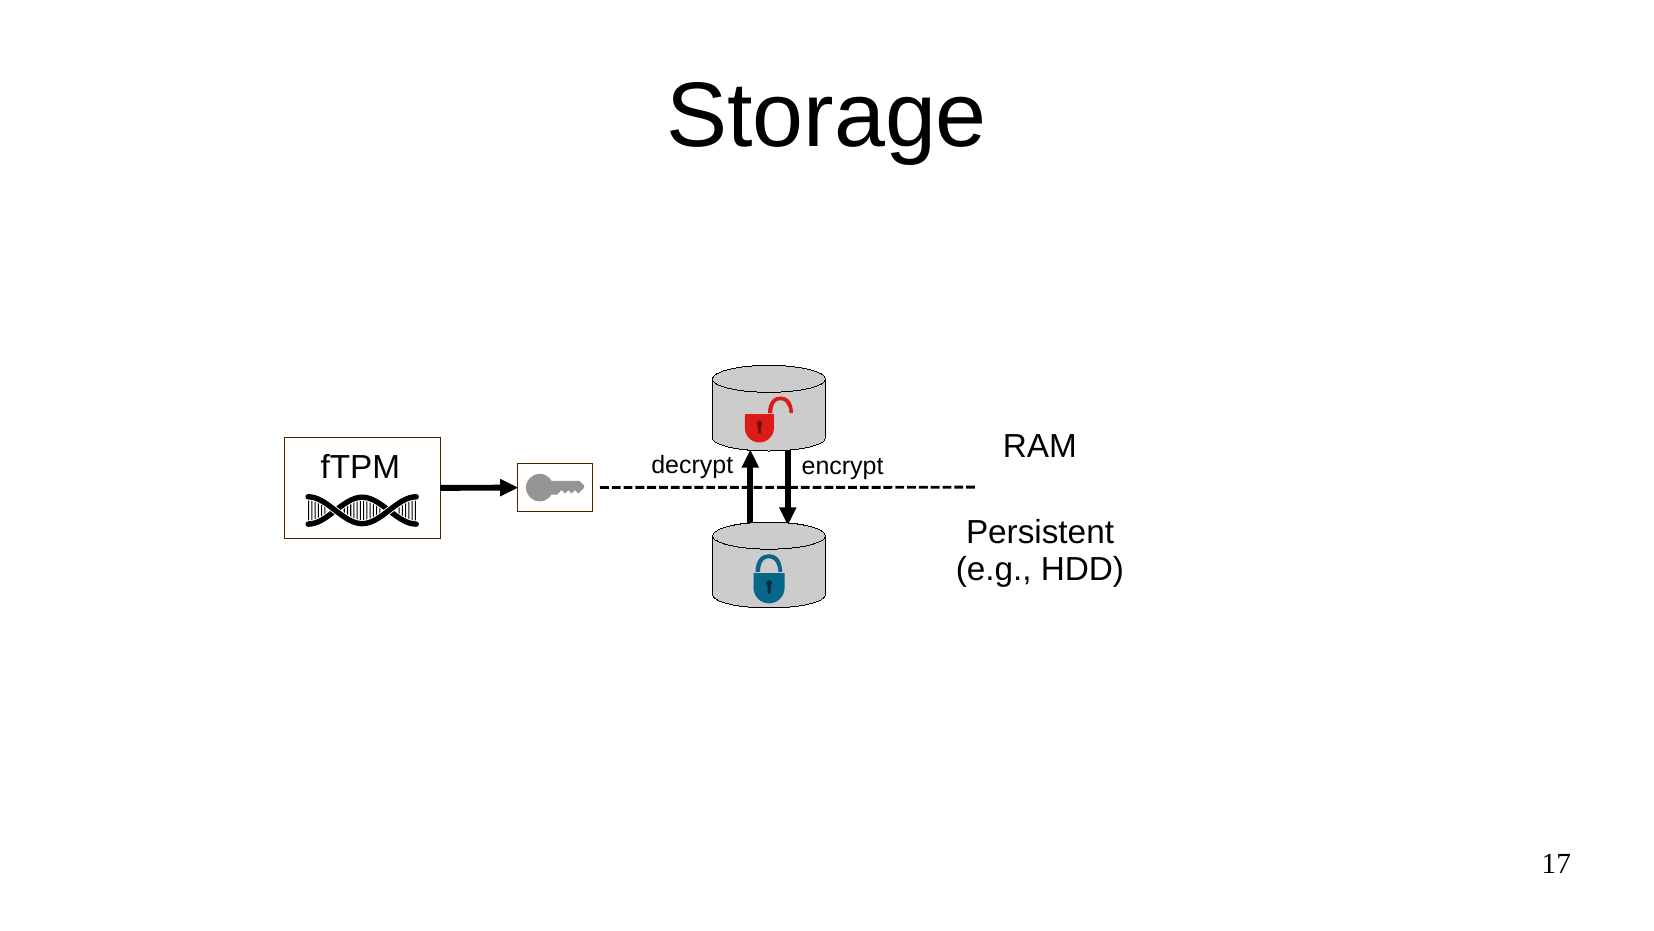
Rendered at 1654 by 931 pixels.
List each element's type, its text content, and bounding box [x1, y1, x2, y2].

text_box decrypt [636, 443, 749, 487]
title Storage [82, 37, 1571, 193]
text_box [712, 522, 826, 608]
picture [753, 554, 763, 572]
picture [753, 593, 764, 604]
picture [303, 491, 421, 530]
picture [775, 554, 785, 572]
picture [525, 473, 585, 502]
text_box [712, 365, 826, 452]
text_box encrypt [786, 444, 899, 488]
text_box fTPM [305, 440, 419, 491]
picture [774, 593, 785, 604]
picture [761, 559, 778, 572]
text_box Persistent (e.g., HDD) [927, 505, 1153, 596]
picture [744, 396, 793, 443]
text_box RAM [927, 419, 1153, 472]
